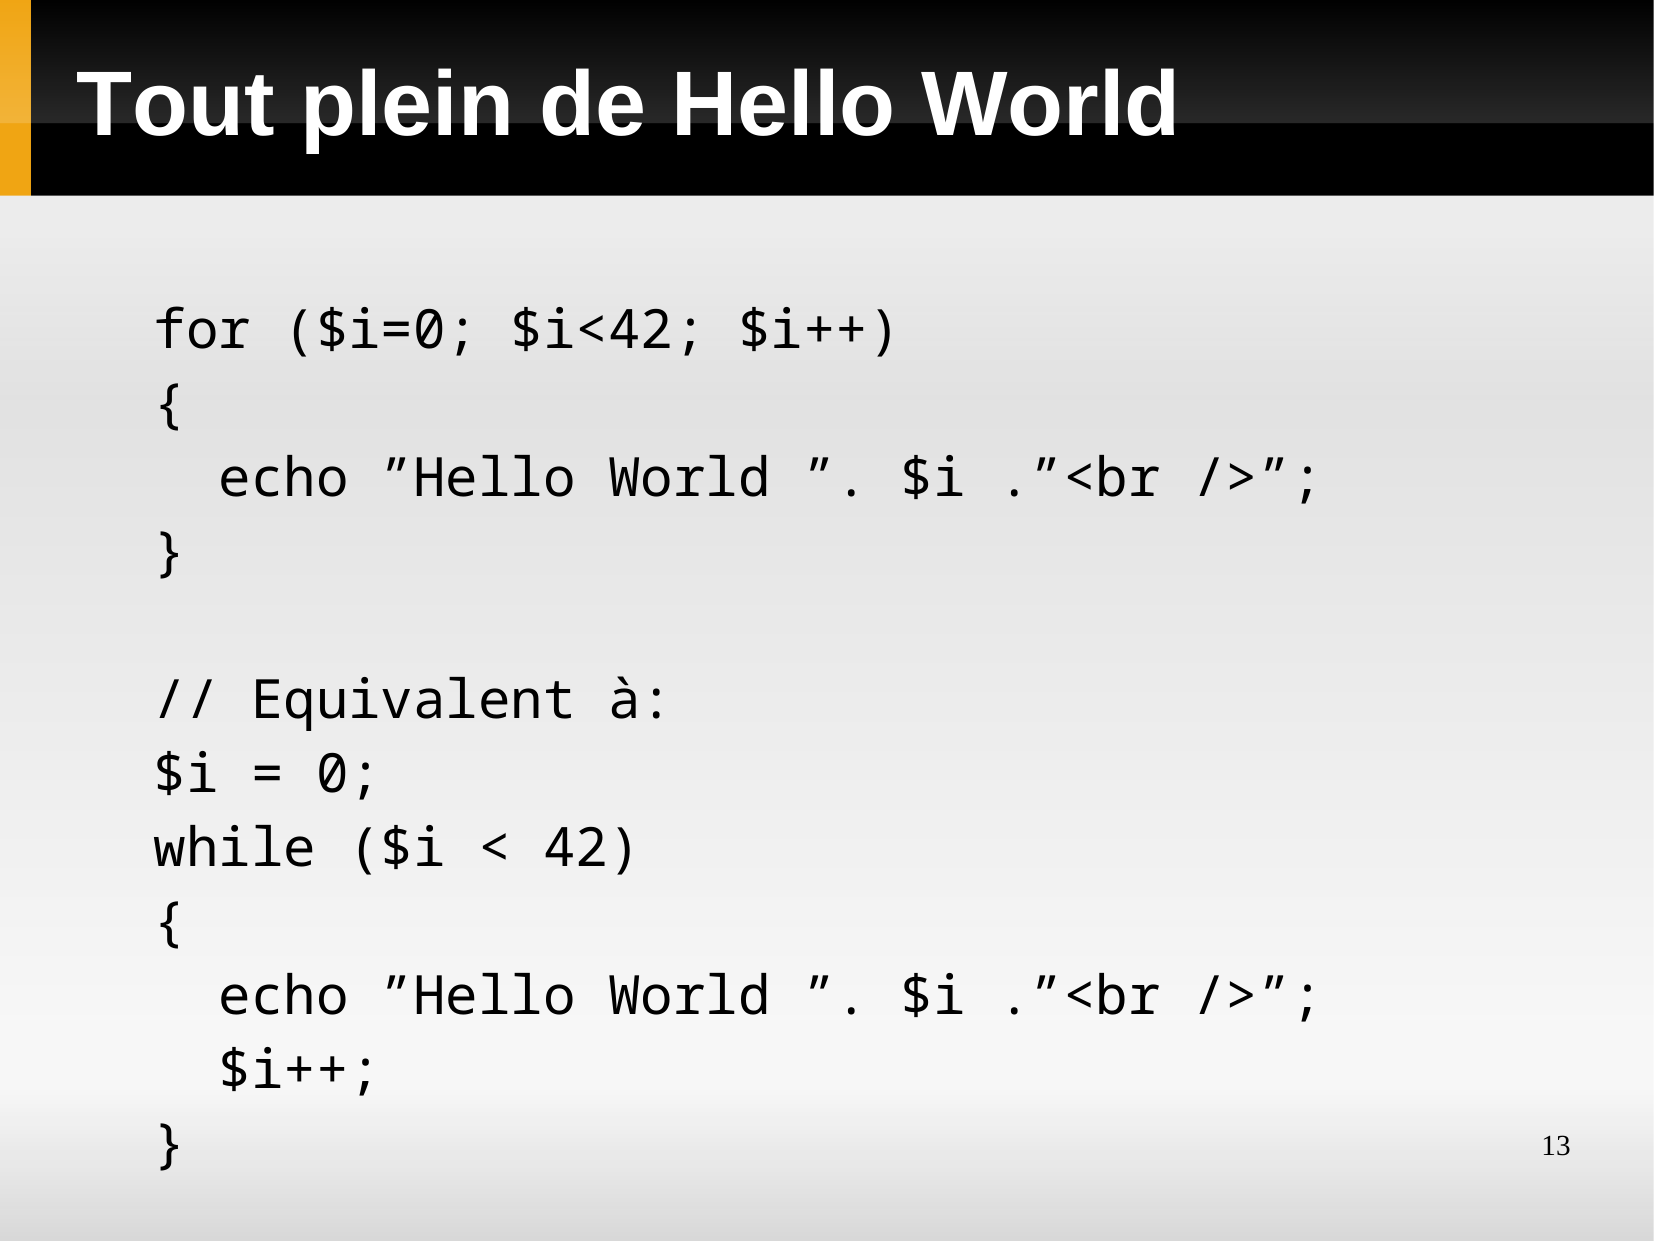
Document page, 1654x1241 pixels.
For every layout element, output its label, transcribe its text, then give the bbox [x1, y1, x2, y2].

list for ($i=0; $i<42; $i++) { echo ”Hello World ”. $i .”<br />”; } // Equivalent à: $i = 0; while ($i < 42) { echo ”Hello World ”. $i .”<br />”; $i++; } [82, 290, 1571, 1109]
picture [0, 0, 1654, 1241]
title Tout plein de Hello World [76, 0, 1565, 208]
